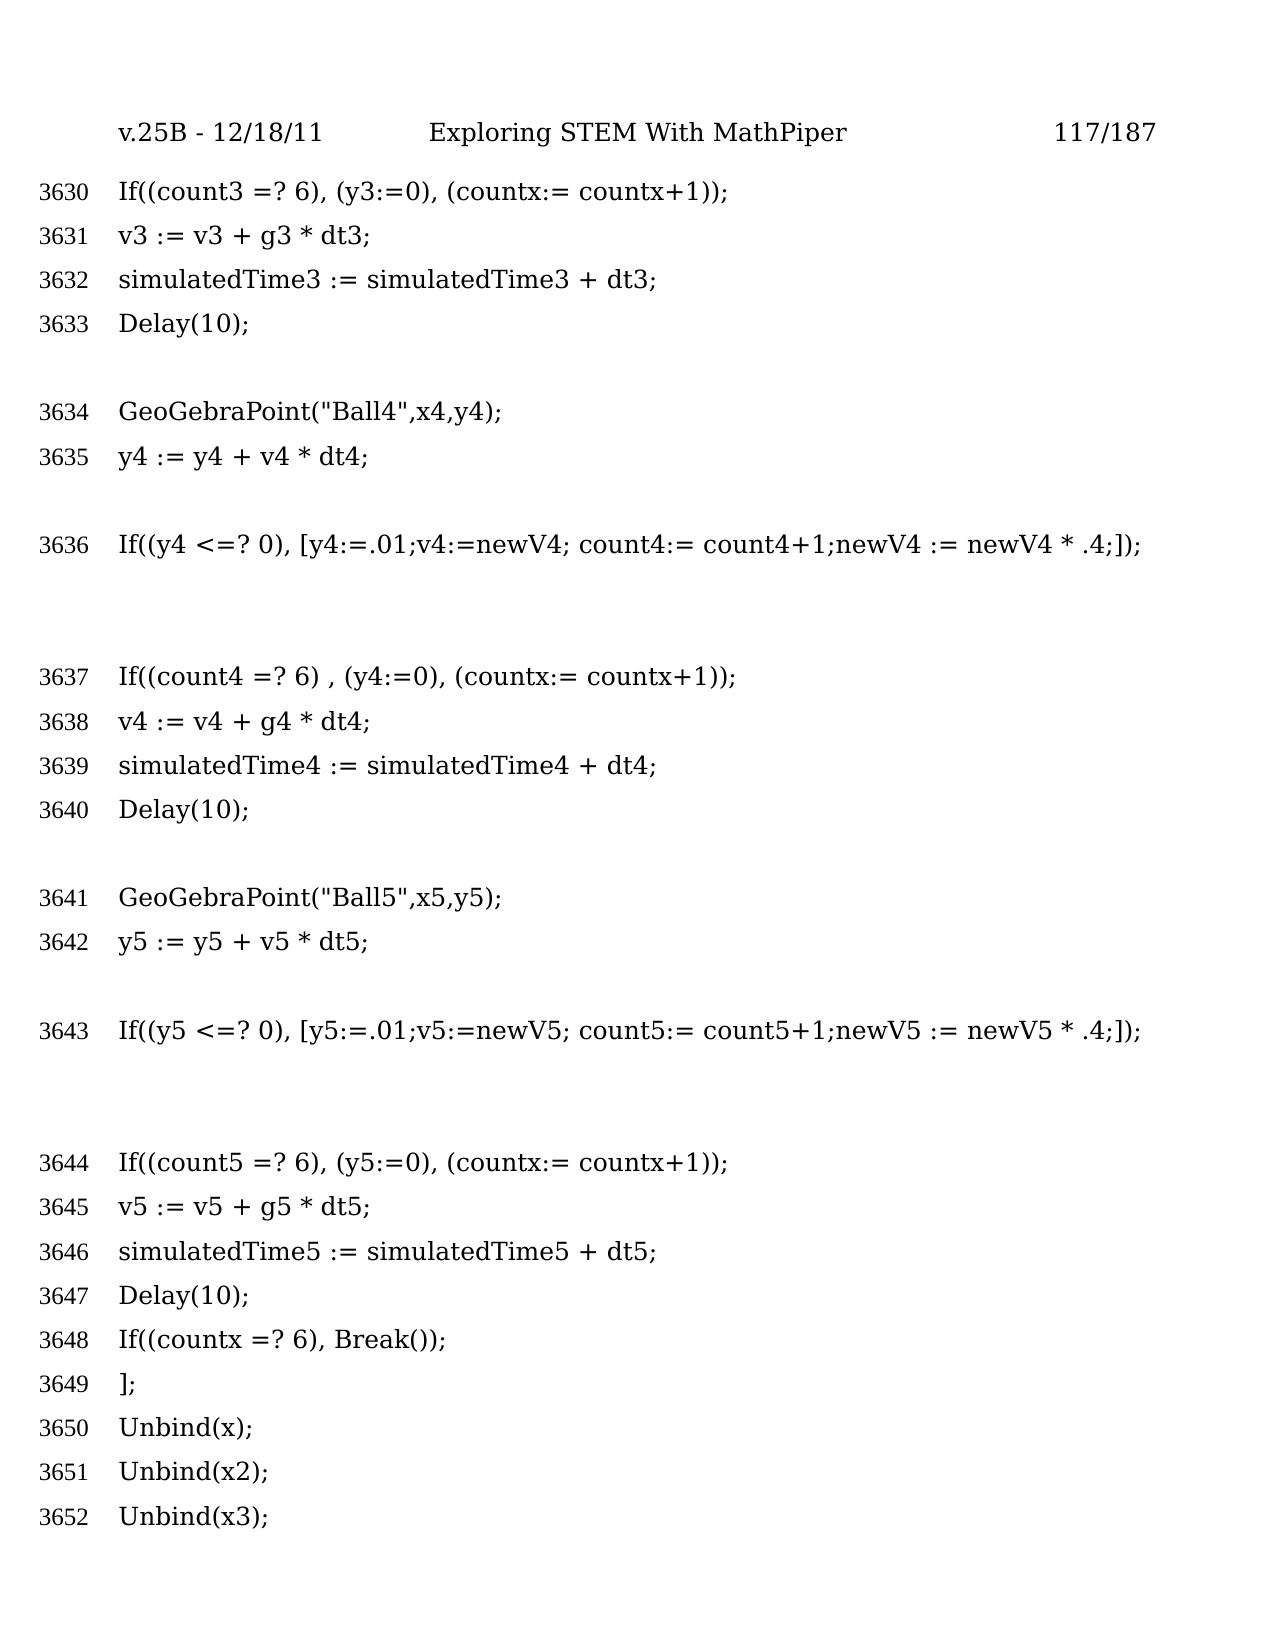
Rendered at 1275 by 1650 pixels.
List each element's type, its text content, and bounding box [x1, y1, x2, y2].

text simulatedTime4 := simulatedTime4 + dt4; [118, 751, 1157, 780]
text v4 := v4 + g4 * dt4; [118, 707, 1157, 736]
text Unbind(x3); [118, 1502, 1157, 1531]
text v5 := v5 + g5 * dt5; [118, 1193, 1157, 1222]
text Delay(10); [118, 309, 1157, 338]
text y4 := y4 + v4 * dt4; [118, 442, 1157, 471]
text Delay(10); [118, 1281, 1157, 1310]
text If((y5 <=? 0), [y5:=.01;v5:=newV5; count5:= count5+1;newV5 := newV5 * .4;]); [118, 1016, 1157, 1045]
text Unbind(x2); [118, 1458, 1157, 1487]
text If((count5 =? 6), (y5:=0), (countx:= countx+1)); [118, 1148, 1157, 1178]
text Unbind(x); [118, 1413, 1157, 1443]
text v3 := v3 + g3 * dt3; [118, 221, 1157, 250]
text simulatedTime3 := simulatedTime3 + dt3; [118, 265, 1157, 294]
text If((count4 =? 6) , (y4:=0), (countx:= countx+1)); [118, 663, 1157, 692]
text If((y4 <=? 0), [y4:=.01;v4:=newV4; count4:= count4+1;newV4 := newV4 * .4;]); [118, 530, 1157, 559]
text simulatedTime5 := simulatedTime5 + dt5; [118, 1237, 1157, 1266]
text If((countx =? 6), Break()); [118, 1325, 1157, 1354]
text y5 := y5 + v5 * dt5; [118, 928, 1157, 957]
text ]; [118, 1369, 1157, 1398]
text If((count3 =? 6), (y3:=0), (countx:= countx+1)); [118, 177, 1157, 206]
text GeoGebraPoint("Ball4",x4,y4); [118, 398, 1157, 427]
text GeoGebraPoint("Ball5",x5,y5); [118, 883, 1157, 913]
text Delay(10); [118, 795, 1157, 824]
